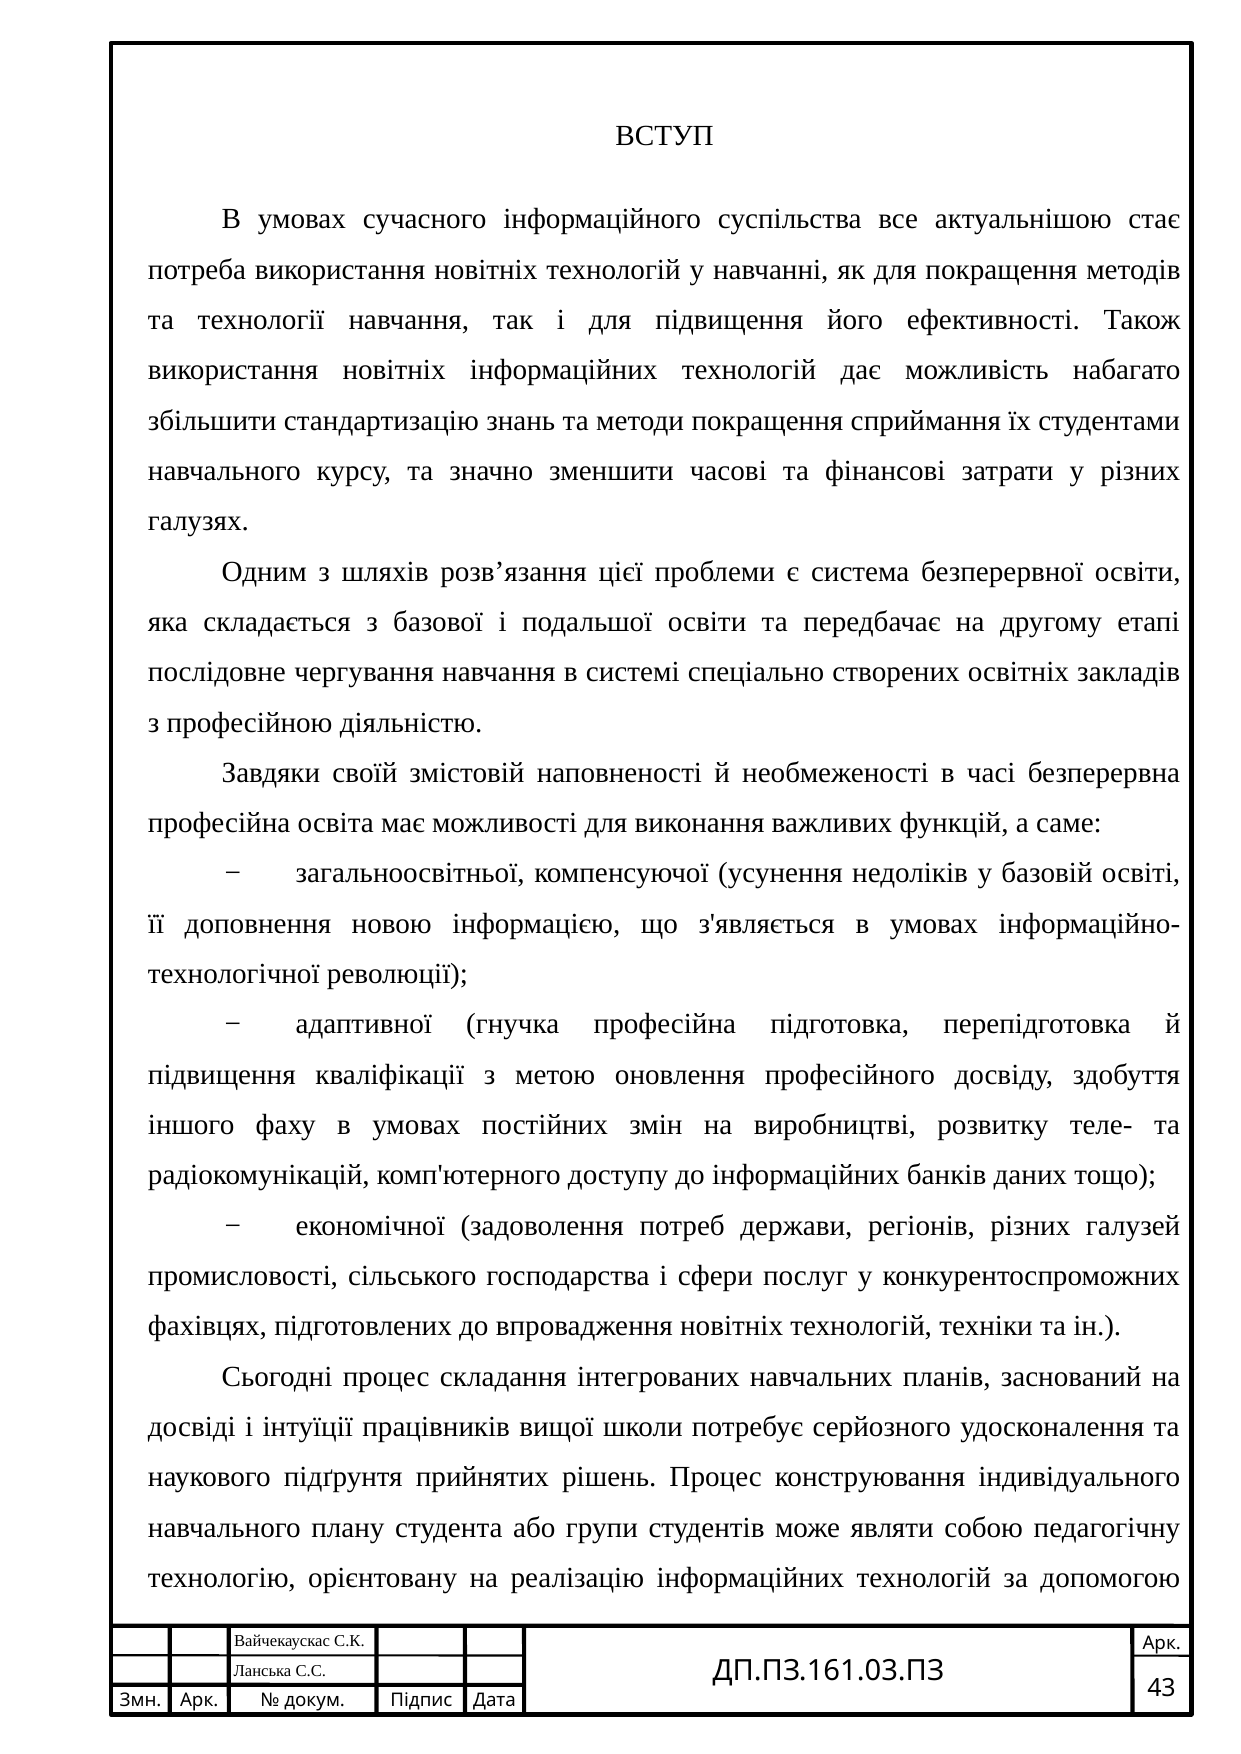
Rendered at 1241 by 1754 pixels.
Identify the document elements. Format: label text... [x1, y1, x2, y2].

text вступ [148, 118, 1181, 152]
list економічної (задоволення потреб держави, регіонів, різних галузей промисловості, сільського господарства і сфери послуг у конкурентоспроможних фахівцях, підготовлених до впровадження новітніх технологій, техніки та ін.). [148, 1208, 1181, 1342]
text Завдяки своїй змістовій наповненості й необмеженості в часі безперервна професійна освіта має можливості для виконання важливих функцій, а саме: [148, 755, 1181, 839]
text Одним з шляхів розв’язання цієї проблеми є система безперервної освіти, яка складається з базової і подальшої освіти та передбачає на другому етапі послідовне чергування навчання в системі спеціально створених освітніх закладів з професійною діяльністю. [148, 554, 1181, 738]
list адаптивної (гнучка професійна підготовка, перепідготовка й підвищення кваліфікації з метою оновлення професійного досвіду, здобуття іншого фаху в умовах постійних змін на виробництві, розвитку теле- та радіокомунікацій, комп'ютерного доступу до інформаційних банків даних тощо); [148, 1007, 1181, 1191]
text Сьогодні процес складання інтегрованих навчальних планів, заснований на досвіді і інтуїції працівників вищої школи потребує серйозного удосконалення та наукового підґрунтя прийнятих рішень. Процес конструювання індивідуального навчального плану студента або групи студентів може являти собою педагогічну технологію, орієнтовану на реалізацію інформаційних технологій за допомогою [148, 1359, 1181, 1593]
list загальноосвітньої, компенсуючої (усунення недоліків у базовій освіті, її доповнення новою інформацією, що з'являється в умовах інформаційно-технологічної революції); [148, 856, 1181, 990]
text В умовах сучасного інформаційного суспільства все актуальнішою стає потреба використання новітніх технологій у навчанні, як для покращення методів та технології навчання, так і для підвищення його ефективності. Також використання новітніх інформаційних технологій дає можливість набагато збільшити стандартизацію знань та методи покращення сприймання їх студентами навчального курсу, та значно зменшити часові та фінансові затрати у різних галузях. [148, 202, 1181, 537]
